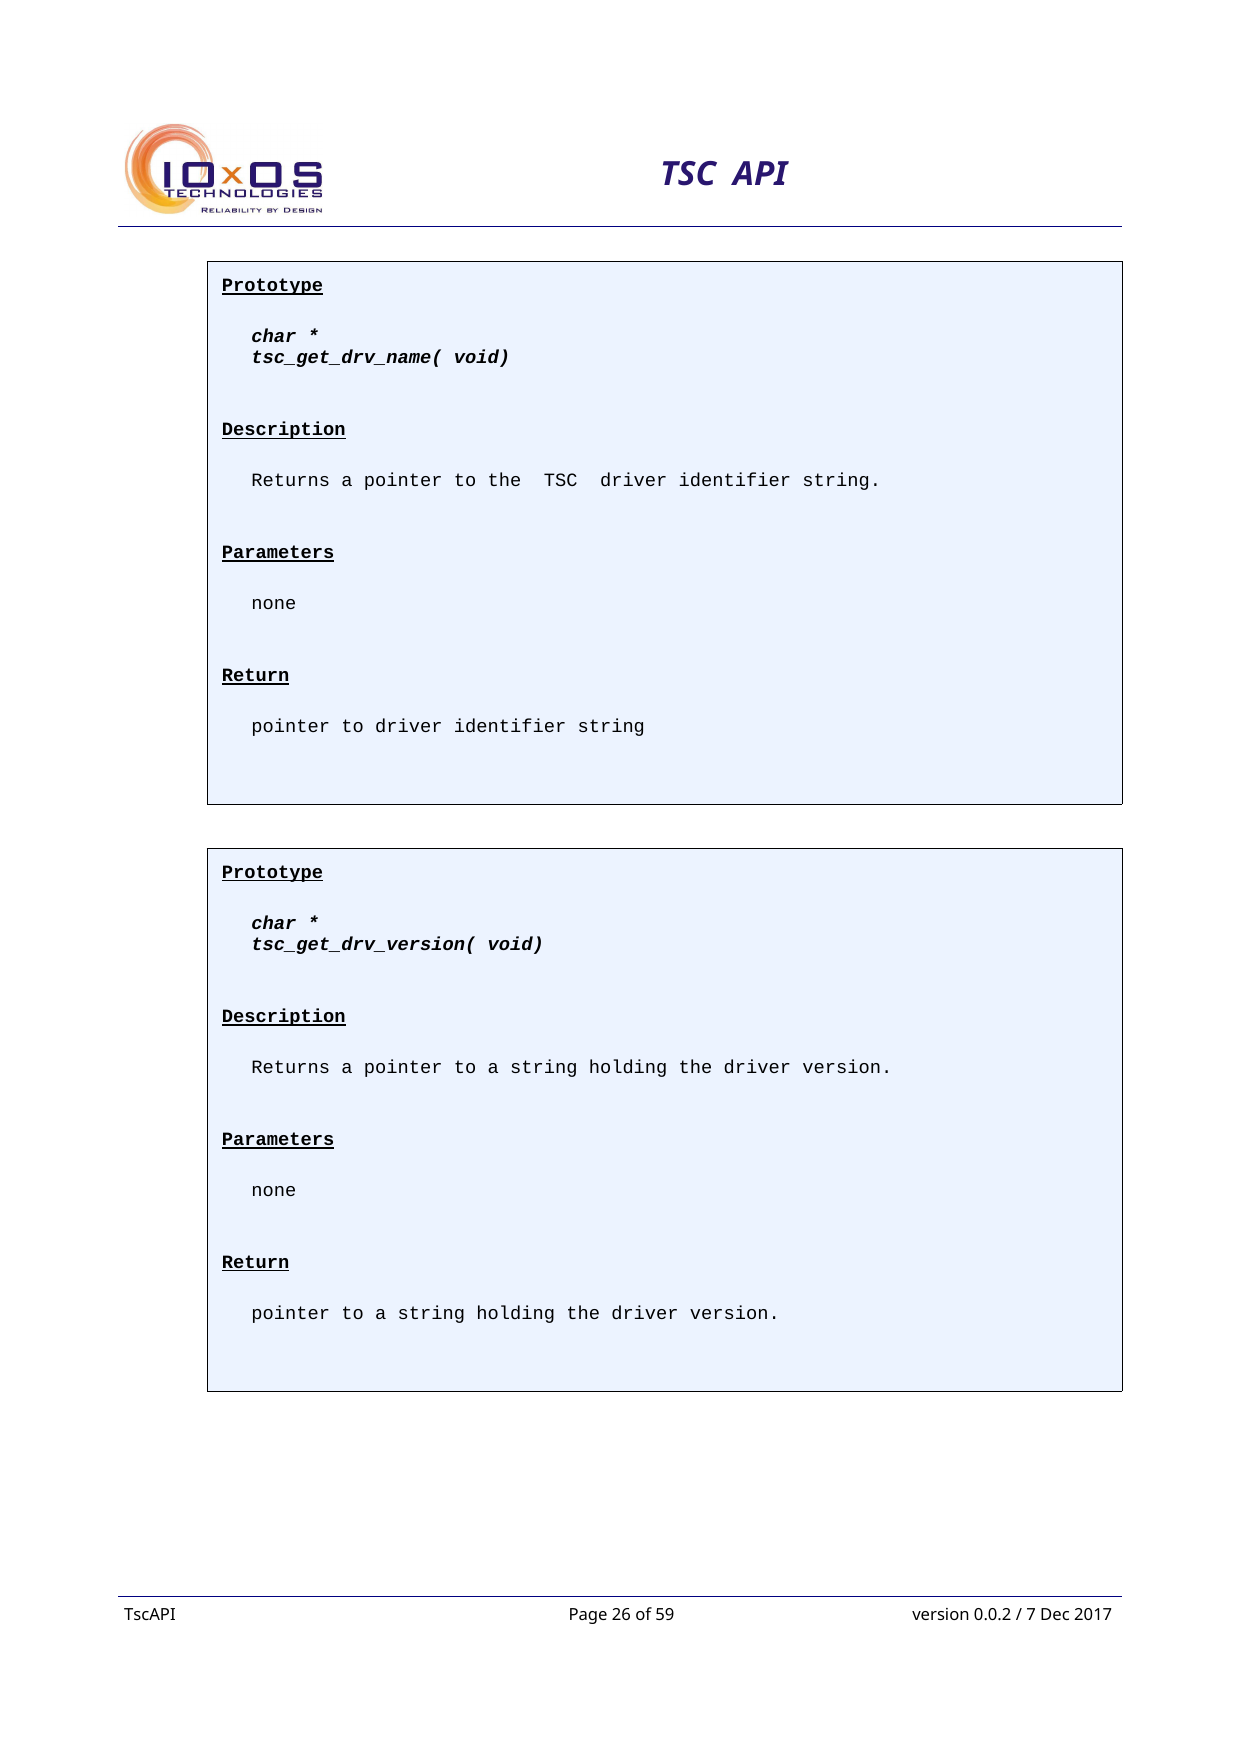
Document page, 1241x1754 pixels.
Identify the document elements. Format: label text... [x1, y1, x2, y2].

text Prototype [208, 849, 1122, 899]
text char * [208, 312, 1122, 348]
text pointer to a string holding the driver version. [208, 1289, 1122, 1340]
subtitle Description [208, 405, 1122, 456]
text none [208, 1166, 1122, 1202]
text tsc_get_drv_version( void) [208, 935, 1122, 956]
subtitle Parameters [208, 1115, 1122, 1166]
text Returns a pointer to a string holding the driver version. [208, 1043, 1122, 1079]
picture [123, 123, 323, 217]
text char * [208, 899, 1122, 935]
subtitle Parameters [208, 528, 1122, 579]
text none [208, 579, 1122, 615]
text pointer to driver identifier string [208, 702, 1122, 753]
text tsc_get_drv_name( void) [208, 348, 1122, 369]
subtitle Return [208, 1238, 1122, 1289]
text Returns a pointer to the TSC driver identifier string. [208, 456, 1122, 492]
subtitle Description [208, 992, 1122, 1043]
subtitle Return [208, 651, 1122, 702]
text Prototype [208, 262, 1122, 312]
